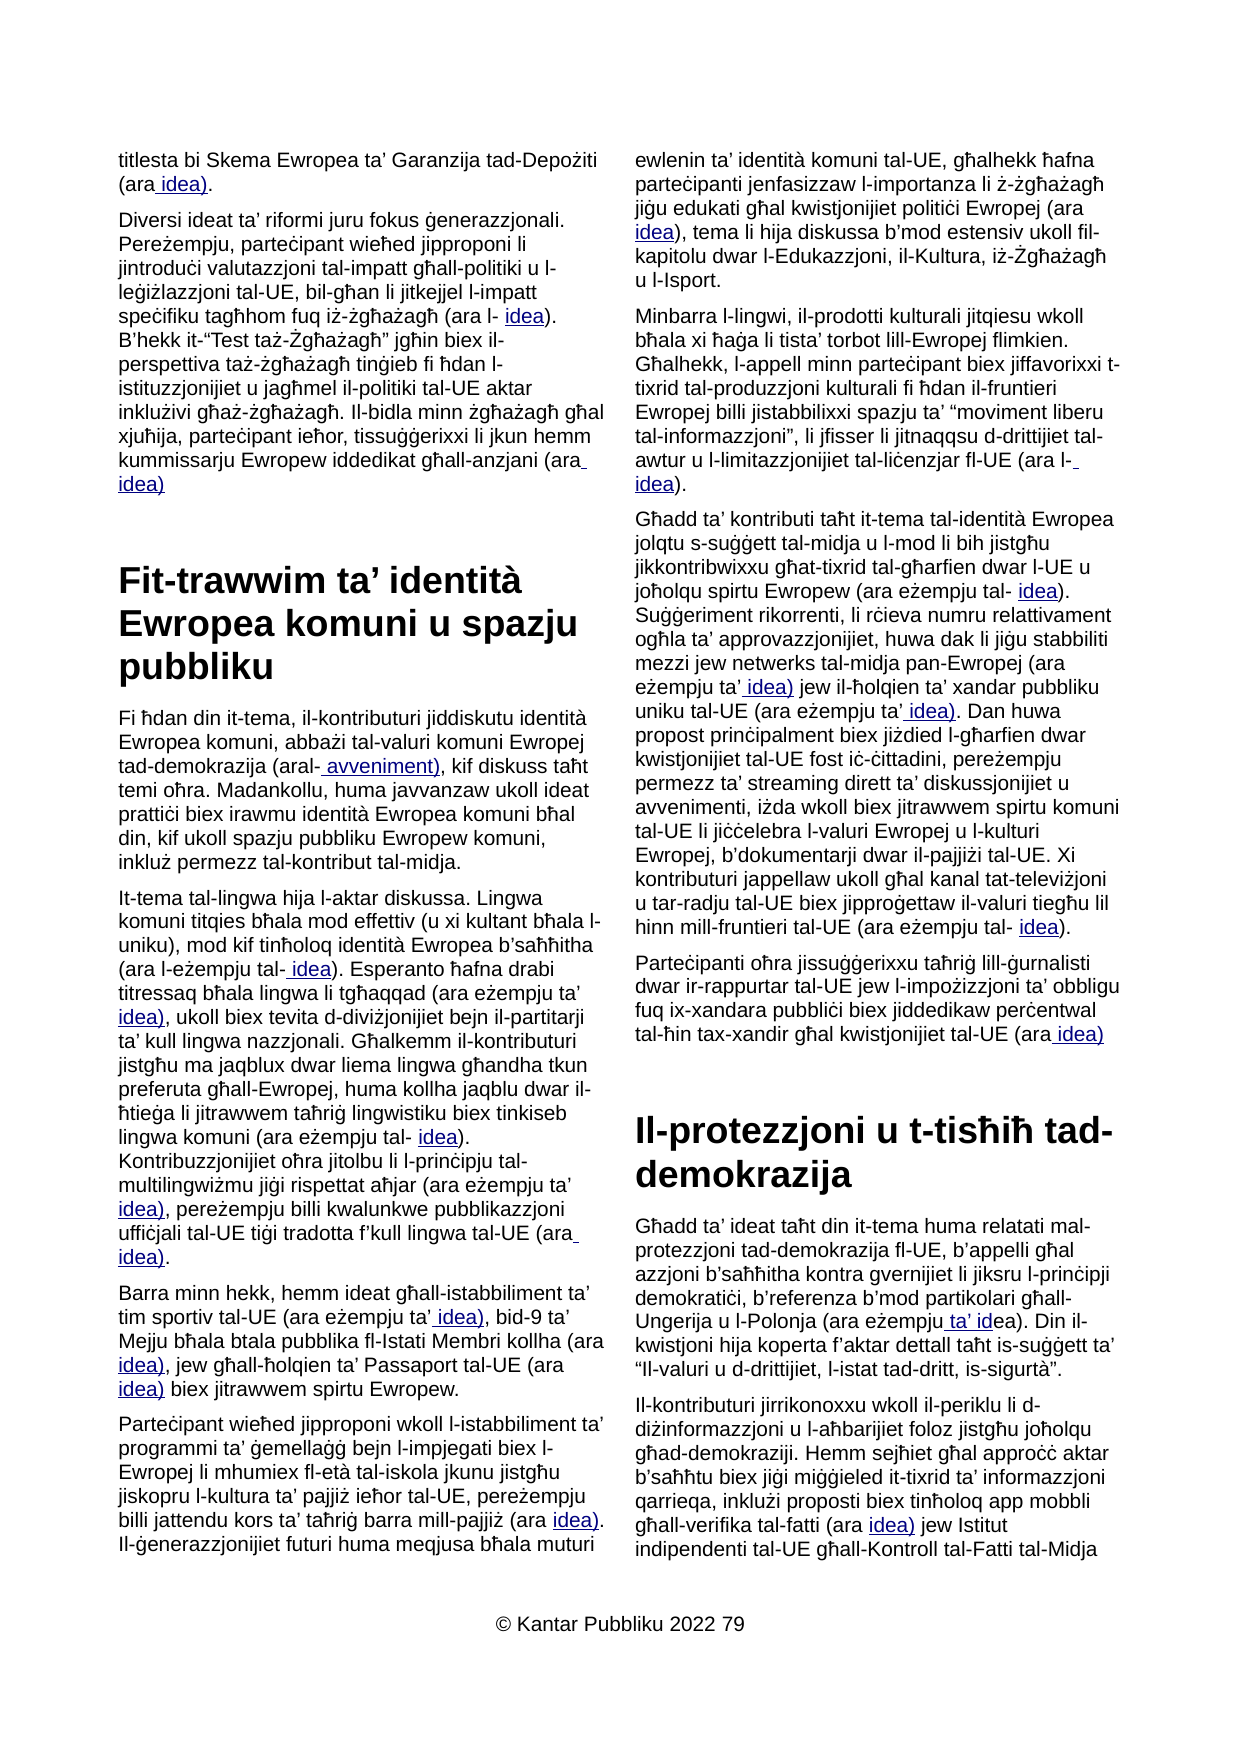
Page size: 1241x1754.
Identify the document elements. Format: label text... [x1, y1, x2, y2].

subtitle Il-protezzjoni u t-tisħiħ tad-demokrazija [635, 1109, 1122, 1195]
text Għadd ta’ ideat taħt din it-tema huma relatati mal-protezzjoni tad-demokrazija fl-UE, b’appelli għal azzjoni b’saħħitha kontra gvernijiet li jiksru l-prinċipji demokratiċi, b’referenza b’mod partikolari għall-Ungerija u l-Polonja (ara eżempju ta’ idea). Din il-kwistjoni hija koperta f’aktar dettall taħt is-suġġett ta’ “Il-valuri u d-drittijiet, l-istat tad-dritt, is-sigurtà”. [635, 1213, 1122, 1381]
text Parteċipant wieħed jipproponi wkoll l-istabbiliment ta’ programmi ta’ ġemellaġġ bejn l-impjegati biex l-Ewropej li mhumiex fl-età tal-iskola jkunu jistgħu jiskopru l-kultura ta’ pajjiż ieħor tal-UE, pereżempju billi jattendu kors ta’ taħriġ barra mill-pajjiż (ara idea). Il-ġenerazzjonijiet futuri huma meqjusa bħala muturi [118, 1412, 605, 1556]
text ewlenin ta’ identità komuni tal-UE, għalhekk ħafna parteċipanti jenfasizzaw l-importanza li ż-żgħażagħ jiġu edukati għal kwistjonijiet politiċi Ewropej (ara idea), tema li hija diskussa b’mod estensiv ukoll fil-kapitolu dwar l-Edukazzjoni, il-Kultura, iż-Żgħażagħ u l-Isport. [635, 148, 1122, 292]
text Minbarra l-lingwi, il-prodotti kulturali jitqiesu wkoll bħala xi ħaġa li tista’ torbot lill-Ewropej flimkien. Għalhekk, l-appell minn parteċipant biex jiffavorixxi t-tixrid tal-produzzjoni kulturali fi ħdan il-fruntieri Ewropej billi jistabbilixxi spazju ta’ “moviment liberu tal-informazzjoni”, li jfisser li jitnaqqsu d-drittijiet tal-awtur u l-limitazzjonijiet tal-liċenzjar fl-UE (ara l- idea). [635, 304, 1122, 495]
text Il-kontributuri jirrikonoxxu wkoll il-periklu li d-diżinformazzjoni u l-aħbarijiet foloz jistgħu joħolqu għad-demokraziji. Hemm sejħiet għal approċċ aktar b’saħħtu biex jiġi miġġieled it-tixrid ta’ informazzjoni qarrieqa, inklużi proposti biex tinħoloq app mobbli għall-verifika tal-fatti (ara idea) jew Istitut indipendenti tal-UE għall-Kontroll tal-Fatti tal-Midja [635, 1393, 1122, 1561]
text titlesta bi Skema Ewropea ta’ Garanzija tad-Depożiti (ara idea). [118, 148, 605, 196]
text It-tema tal-lingwa hija l-aktar diskussa. Lingwa komuni titqies bħala mod effettiv (u xi kultant bħala l-uniku), mod kif tinħoloq identità Ewropea b’saħħitha (ara l-eżempju tal- idea). Esperanto ħafna drabi titressaq bħala lingwa li tgħaqqad (ara eżempju ta’ idea), ukoll biex tevita d-diviżjonijiet bejn il-partitarji ta’ kull lingwa nazzjonali. Għalkemm il-kontributuri jistgħu ma jaqblux dwar liema lingwa għandha tkun preferuta għall-Ewropej, huma kollha jaqblu dwar il-ħtieġa li jitrawwem taħriġ lingwistiku biex tinkiseb lingwa komuni (ara eżempju tal- idea). Kontribuzzjonijiet oħra jitolbu li l-prinċipju tal-multilingwiżmu jiġi rispettat aħjar (ara eżempju ta’ idea), pereżempju billi kwalunkwe pubblikazzjoni uffiċjali tal-UE tiġi tradotta f’kull lingwa tal-UE (ara idea). [118, 885, 605, 1269]
text Fi ħdan din it-tema, il-kontributuri jiddiskutu identità Ewropea komuni, abbażi tal-valuri komuni Ewropej tad-demokrazija (aral- avveniment), kif diskuss taħt temi oħra. Madankollu, huma javvanzaw ukoll ideat prattiċi biex irawmu identità Ewropea komuni bħal din, kif ukoll spazju pubbliku Ewropew komuni, inkluż permezz tal-kontribut tal-midja. [118, 706, 605, 873]
text Diversi ideat ta’ riformi juru fokus ġenerazzjonali. Pereżempju, parteċipant wieħed jipproponi li jintroduċi valutazzjoni tal-impatt għall-politiki u l-leġiżlazzjoni tal-UE, bil-għan li jitkejjel l-impatt speċifiku tagħhom fuq iż-żgħażagħ (ara l- idea). B’hekk it-“Test taż-Żgħażagħ” jgħin biex il-perspettiva taż-żgħażagħ tinġieb fi ħdan l-istituzzjonijiet u jagħmel il-politiki tal-UE aktar inklużivi għaż-żgħażagħ. Il-bidla minn żgħażagħ għal xjuħija, parteċipant ieħor, tissuġġerixxi li jkun hemm kummissarju Ewropew iddedikat għall-anzjani (ara idea) [118, 208, 605, 495]
text Parteċipanti oħra jissuġġerixxu taħriġ lill-ġurnalisti dwar ir-rappurtar tal-UE jew l-impożizzjoni ta’ obbligu fuq ix-xandara pubbliċi biex jiddedikaw perċentwal tal-ħin tax-xandir għal kwistjonijiet tal-UE (ara idea) [635, 950, 1122, 1046]
text Barra minn hekk, hemm ideat għall-istabbiliment ta’ tim sportiv tal-UE (ara eżempju ta’ idea), bid-9 ta’ Mejju bħala btala pubblika fl-Istati Membri kollha (ara idea), jew għall-ħolqien ta’ Passaport tal-UE (ara idea) biex jitrawwem spirtu Ewropew. [118, 1281, 605, 1400]
text Għadd ta’ kontributi taħt it-tema tal-identità Ewropea jolqtu s-suġġett tal-midja u l-mod li bih jistgħu jikkontribwixxu għat-tixrid tal-għarfien dwar l-UE u joħolqu spirtu Ewropew (ara eżempju tal- idea). Suġġeriment rikorrenti, li rċieva numru relattivament ogħla ta’ approvazzjonijiet, huwa dak li jiġu stabbiliti mezzi jew netwerks tal-midja pan-Ewropej (ara eżempju ta’ idea) jew il-ħolqien ta’ xandar pubbliku uniku tal-UE (ara eżempju ta’ idea). Dan huwa propost prinċipalment biex jiżdied l-għarfien dwar kwistjonijiet tal-UE fost iċ-ċittadini, pereżempju permezz ta’ streaming dirett ta’ diskussjonijiet u avvenimenti, iżda wkoll biex jitrawwem spirtu komuni tal-UE li jiċċelebra l-valuri Ewropej u l-kulturi Ewropej, b’dokumentarji dwar il-pajjiżi tal-UE. Xi kontributuri jappellaw ukoll għal kanal tat-televiżjoni u tar-radju tal-UE biex jipproġettaw il-valuri tiegħu lil hinn mill-fruntieri tal-UE (ara eżempju tal- idea). [635, 507, 1122, 938]
subtitle Fit-trawwim ta’ identità Ewropea komuni u spazju pubbliku [118, 558, 605, 687]
